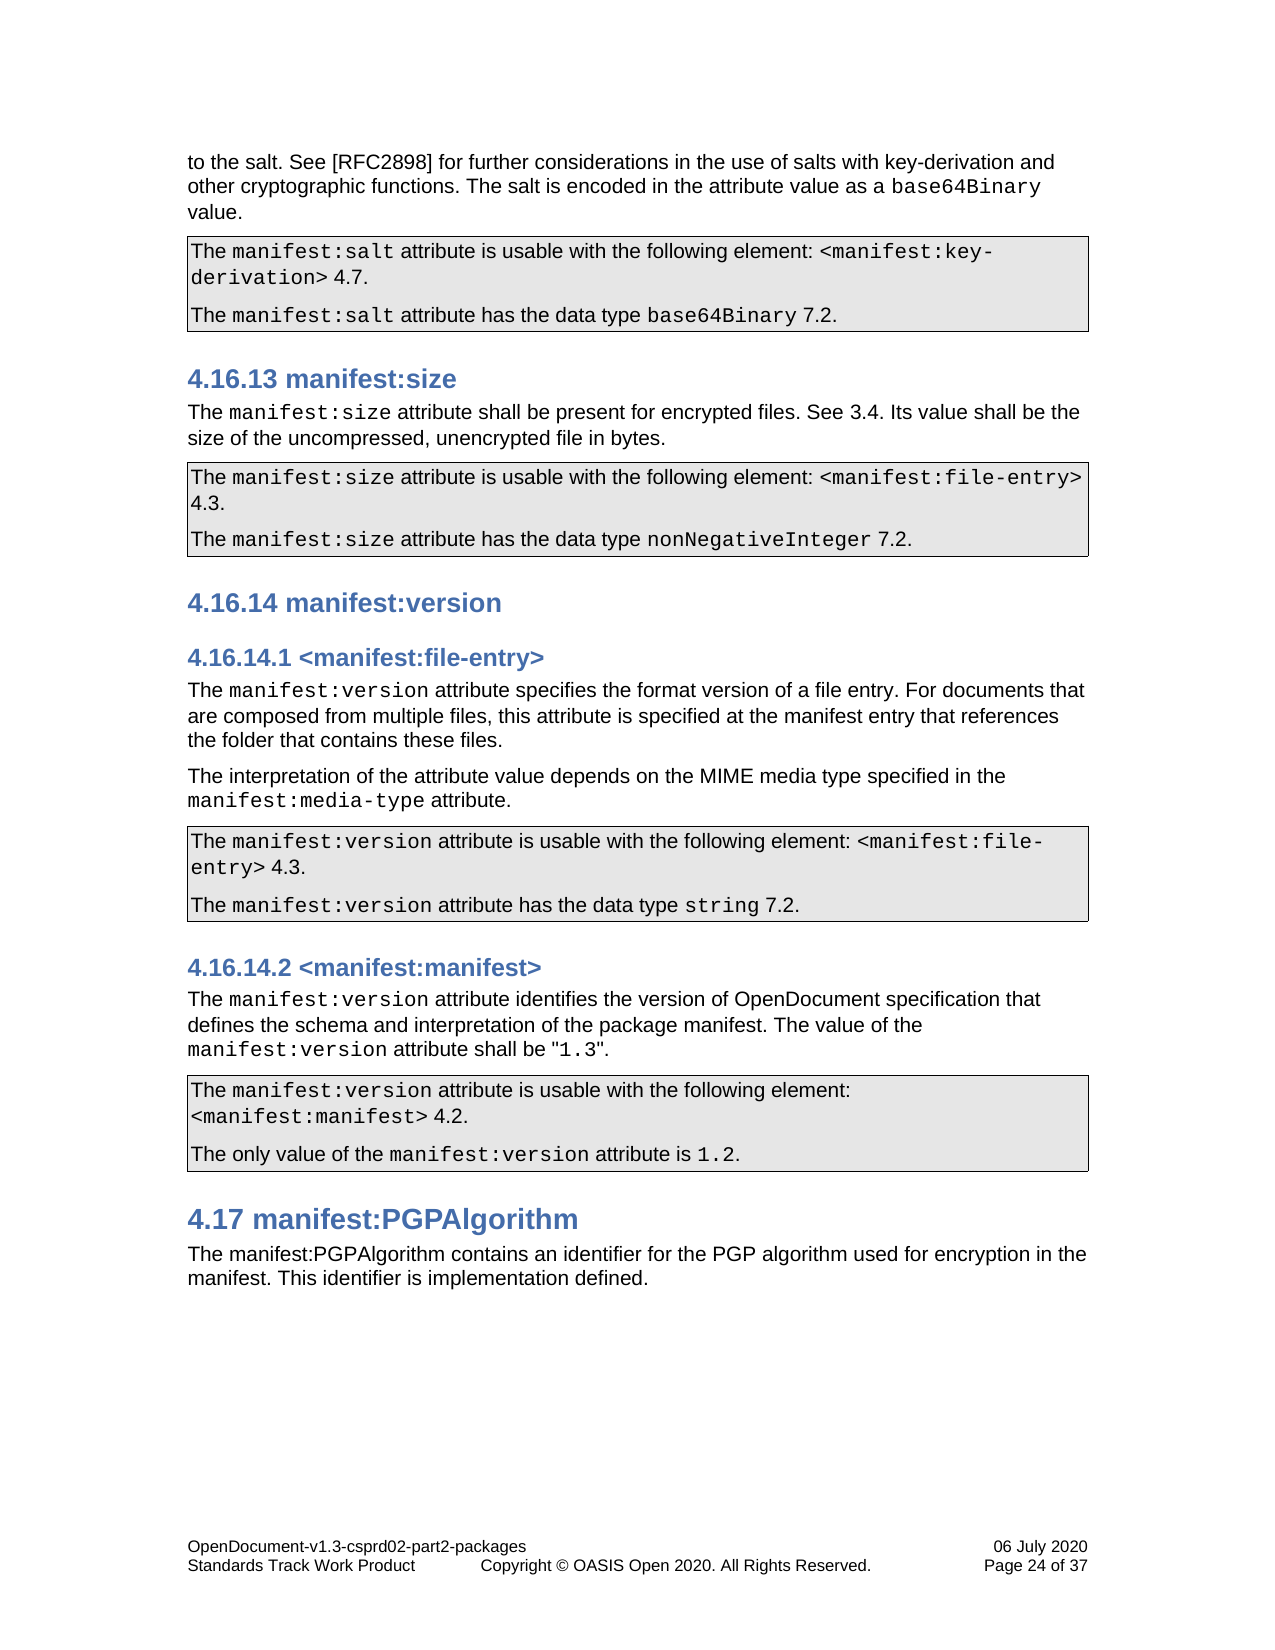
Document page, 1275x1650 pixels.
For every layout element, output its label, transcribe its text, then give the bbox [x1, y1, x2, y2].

list The manifest:size attribute is usable with the following element: <manifest:file-entry> 4.3. [188, 463, 1088, 515]
subtitle manifest:size [187, 363, 1088, 394]
text The manifest:PGPAlgorithm contains an identifier for the PGP algorithm used for encryption in the manifest. This identifier is implementation defined. [187, 1241, 1088, 1289]
subtitle <manifest:manifest> [187, 952, 1088, 981]
text The manifest:size attribute shall be present for encrypted files. See 3.4. Its value shall be the size of the uncompressed, unencrypted file in bytes. [187, 400, 1088, 450]
text to the salt. See [RFC2898] for further considerations in the use of salts with key-derivation and other cryptographic functions. The salt is encoded in the attribute value as a base64Binary value. [187, 150, 1088, 224]
list The manifest:salt attribute has the data type base64Binary 7.2. [188, 299, 1088, 331]
list The only value of the manifest:version attribute is 1.2. [188, 1139, 1088, 1171]
list The manifest:size attribute has the data type nonNegativeInteger 7.2. [188, 524, 1088, 556]
subtitle manifest:PGPAlgorithm [187, 1202, 1088, 1235]
text The manifest:version attribute specifies the format version of a file entry. For documents that are composed from multiple files, this attribute is specified at the manifest entry that references the folder that contains these files. [187, 678, 1088, 752]
list The manifest:salt attribute is usable with the following element: <manifest:key-derivation> 4.7. [188, 237, 1088, 291]
list The manifest:version attribute is usable with the following element: <manifest:file-entry> 4.3. [188, 827, 1088, 880]
list The manifest:version attribute is usable with the following element: <manifest:manifest> 4.2. [188, 1076, 1088, 1130]
subtitle manifest:version [187, 587, 1088, 618]
list The manifest:version attribute has the data type string 7.2. [188, 889, 1088, 921]
text The manifest:version attribute identifies the version of OpenDocument specification that defines the schema and interpretation of the package manifest. The value of the manifest:version attribute shall be "1.3". [187, 987, 1088, 1063]
text The interpretation of the attribute value depends on the MIME media type specified in the manifest:media-type attribute. [187, 764, 1088, 813]
subtitle <manifest:file-entry> [187, 643, 1088, 672]
